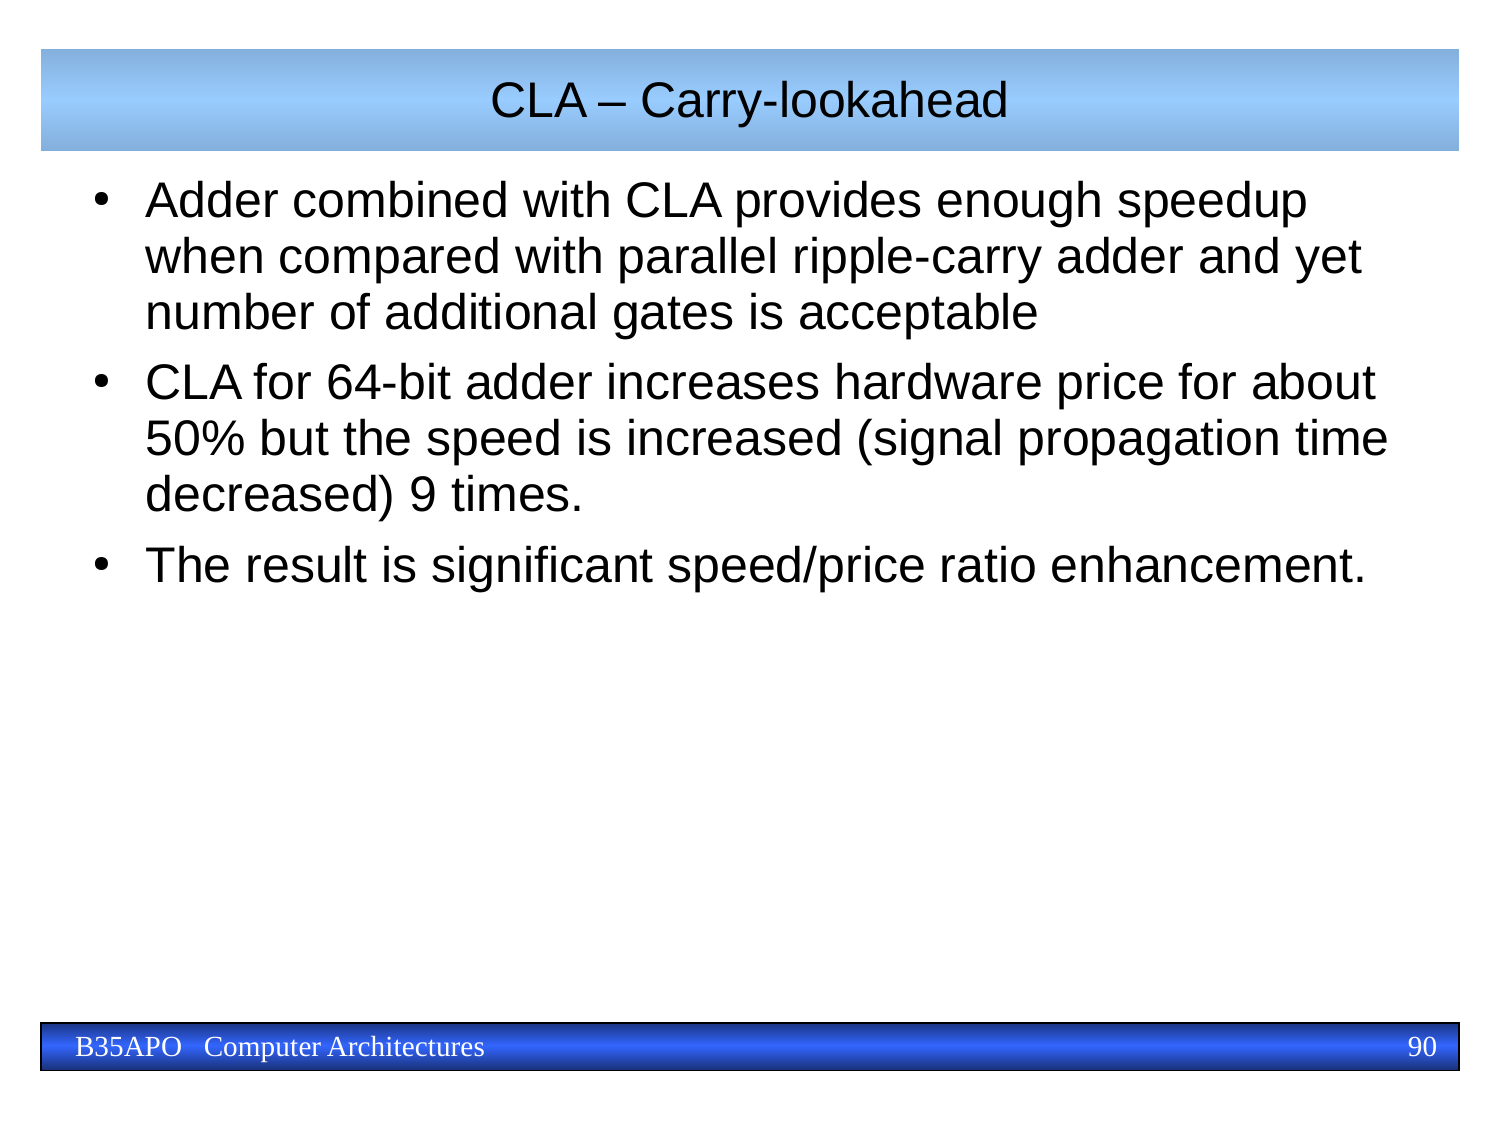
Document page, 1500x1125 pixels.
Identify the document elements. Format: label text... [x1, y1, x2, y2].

list Adder combined with CLA provides enough speedup when compared with parallel ripple-carry adder and yet number of additional gates is acceptable CLA for 64-bit adder increases hardware price for about 50% but the speed is increased (signal propagation time decreased) 9 times. The result is significant speed/price ratio enhancement. [75, 172, 1426, 916]
title CLA – Carry-lookahead [41, 49, 1459, 151]
